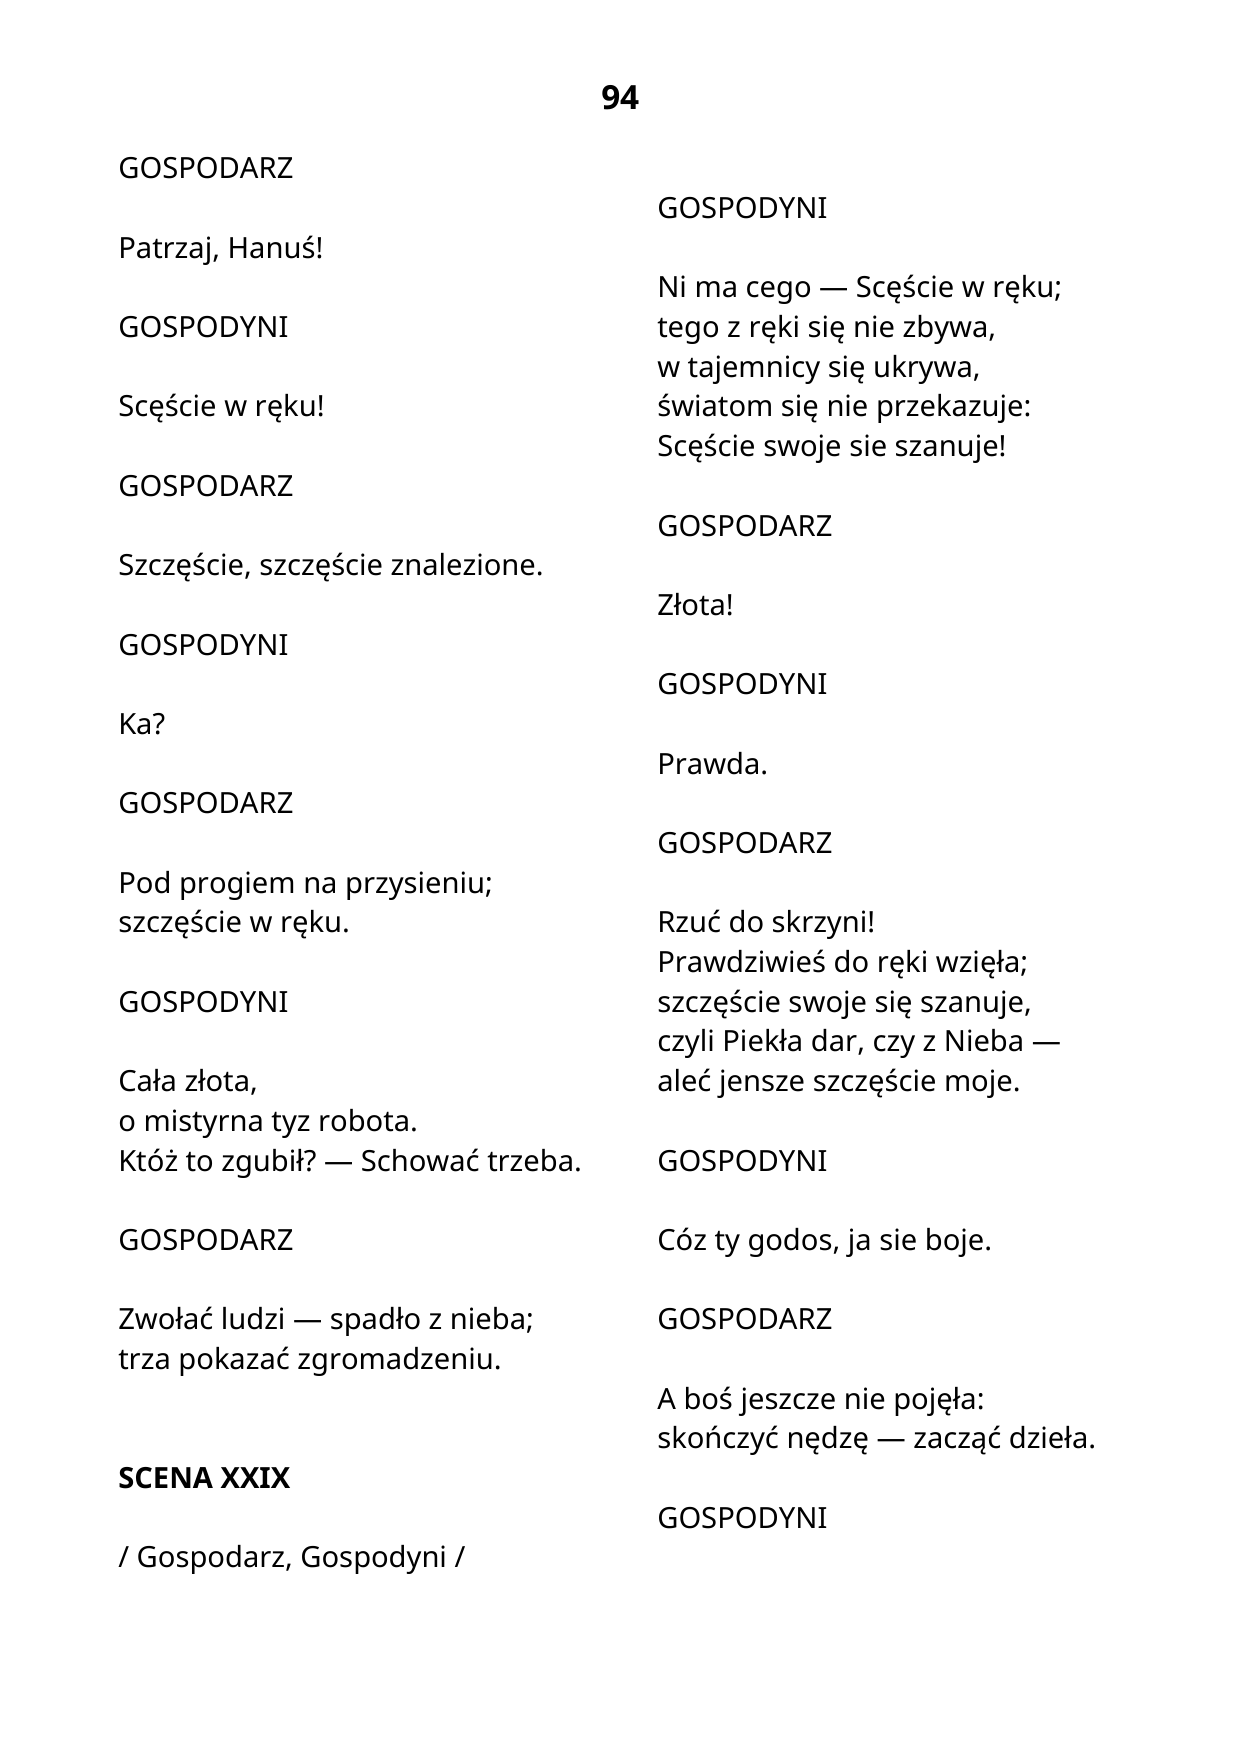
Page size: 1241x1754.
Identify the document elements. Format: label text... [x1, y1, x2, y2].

text GOSPODARZ [118, 148, 583, 187]
text szczęście w ręku. [118, 902, 583, 941]
text skończyć nędzę — zacząć dzieła. [657, 1418, 1122, 1457]
text Ka? [118, 703, 583, 743]
text o mistyrna tyz robota. [118, 1100, 583, 1140]
text GOSPODYNI [657, 663, 1122, 703]
text GOSPODYNI [657, 187, 1122, 227]
text tego z ręki się nie zbywa, [657, 306, 1122, 346]
text / Gospodarz, Gospodyni / [118, 1537, 583, 1576]
text Cóz ty godos, ja sie boje. [657, 1219, 1122, 1259]
text trza pokazać zgromadzeniu. [118, 1338, 583, 1378]
text Cała złota, [118, 1060, 583, 1100]
text Zwołać ludzi — spadło z nieba; [118, 1298, 583, 1338]
text GOSPODARZ [657, 822, 1122, 862]
text GOSPODYNI [118, 306, 583, 346]
text GOSPODARZ [118, 465, 583, 505]
text Prawdziwieś do ręki wzięła; [657, 941, 1122, 981]
text GOSPODARZ [657, 1298, 1122, 1338]
text Scęście swoje sie szanuje! [657, 425, 1122, 465]
text GOSPODYNI [118, 624, 583, 663]
text szczęście swoje się szanuje, [657, 981, 1122, 1021]
text aleć jensze szczęście moje. [657, 1060, 1122, 1100]
text GOSPODYNI [657, 1140, 1122, 1179]
text GOSPODYNI [118, 981, 583, 1021]
text Szczęście, szczęście znalezione. [118, 544, 583, 584]
text SCENA XXIX [118, 1457, 583, 1497]
text GOSPODARZ [118, 783, 583, 822]
text A boś jeszcze nie pojęła: [657, 1378, 1122, 1418]
text Rzuć do skrzyni! [657, 902, 1122, 941]
text Scęście w ręku! [118, 386, 583, 425]
text Ni ma cego — Scęście w ręku; [657, 267, 1122, 306]
text Patrzaj, Hanuś! [118, 227, 583, 267]
text GOSPODARZ [657, 505, 1122, 544]
text Prawda. [657, 743, 1122, 783]
text światom się nie przekazuje: [657, 386, 1122, 425]
text Któż to zgubił? — Schować trzeba. [118, 1140, 583, 1179]
text w tajemnicy się ukrywa, [657, 346, 1122, 386]
text GOSPODARZ [118, 1219, 583, 1259]
text Pod progiem na przysieniu; [118, 862, 583, 902]
text Złota! [657, 584, 1122, 624]
text czyli Piekła dar, czy z Nieba — [657, 1021, 1122, 1060]
text GOSPODYNI [657, 1497, 1122, 1537]
